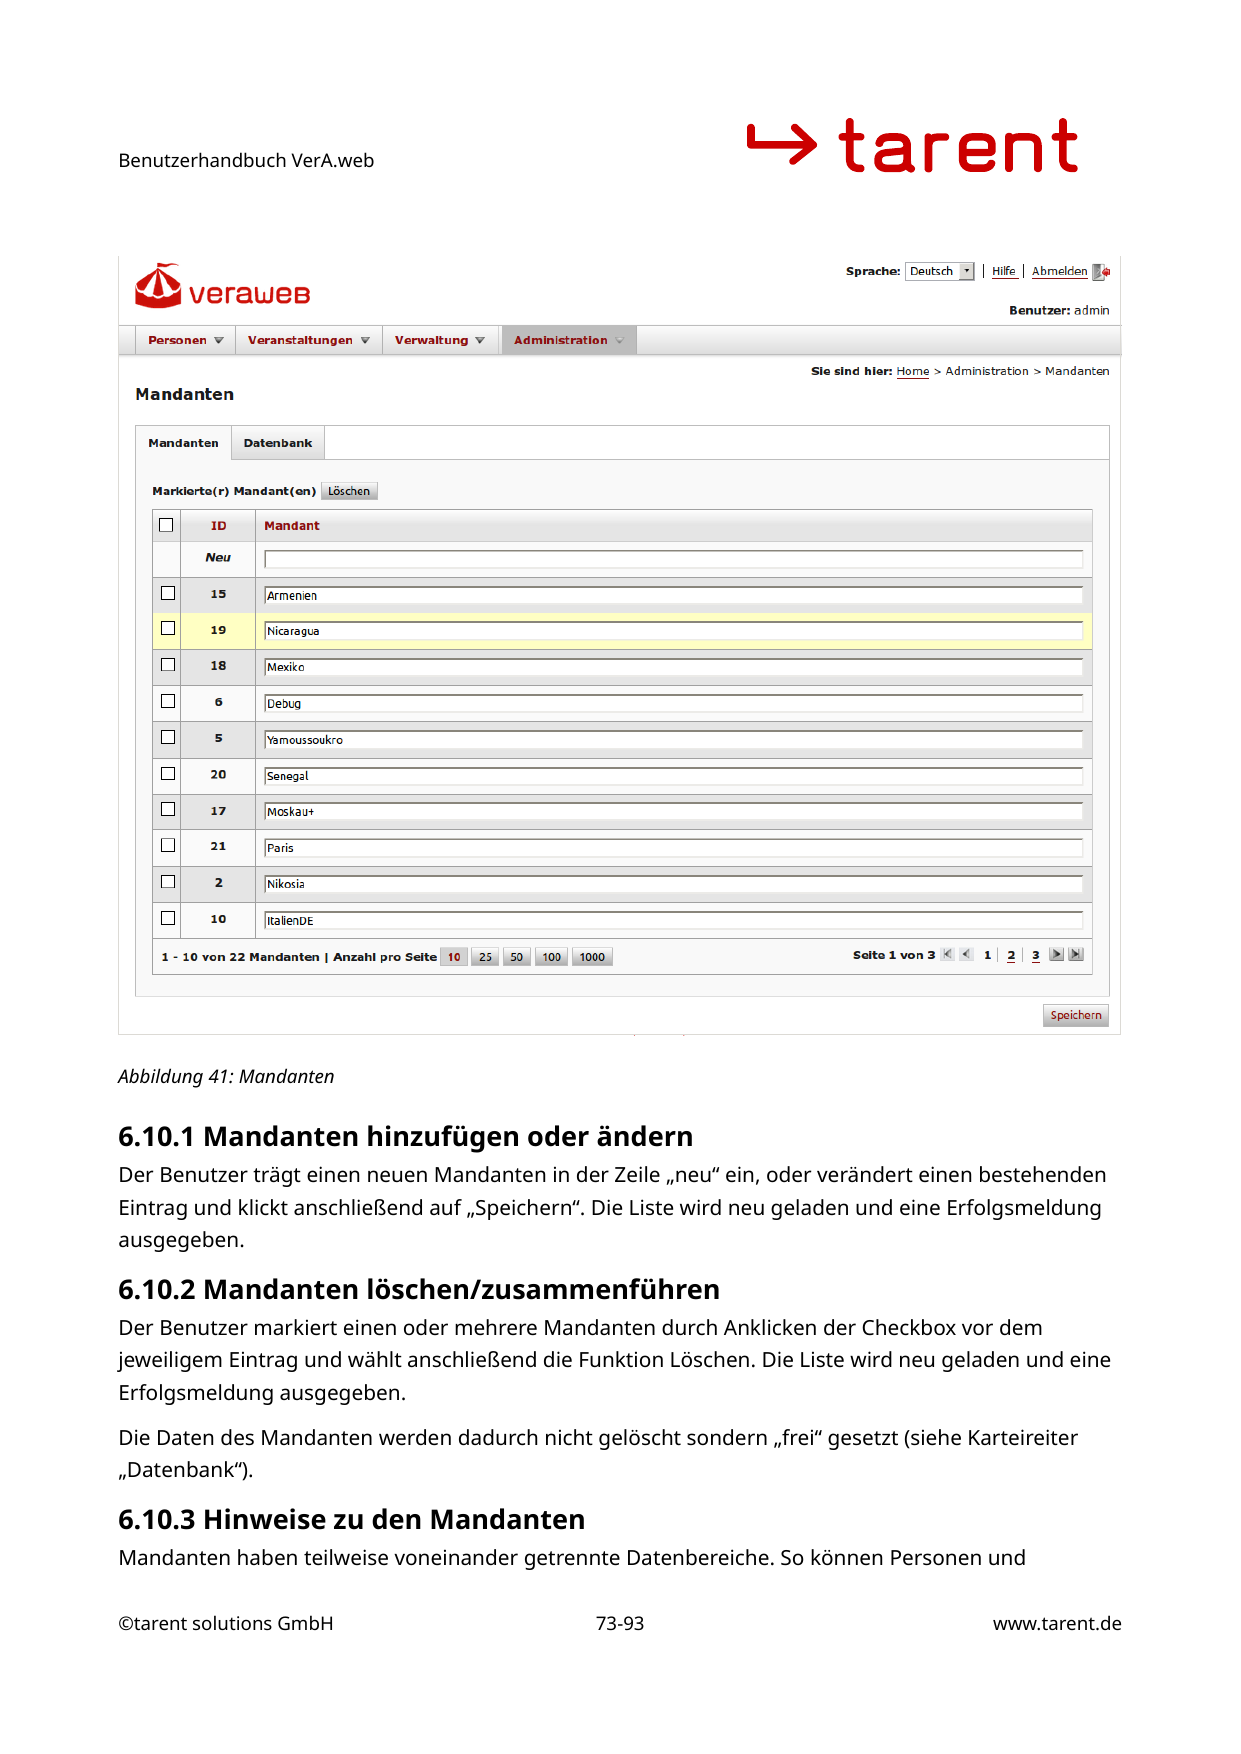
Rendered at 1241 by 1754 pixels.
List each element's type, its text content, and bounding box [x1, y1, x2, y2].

text Abbildung 41: Mandanten [118, 1036, 1122, 1089]
subtitle Mandanten löschen/zusammenführen [118, 1270, 1122, 1307]
picture [118, 256, 1122, 1036]
text Der Benutzer trägt einen neuen Mandanten in der Zeile „neu“ ein, oder verändert einen bestehenden Eintrag und klickt anschließend auf „Speichern“. Die Liste wird neu geladen und eine Erfolgsmeldung ausgegeben. [118, 1160, 1122, 1254]
text Die Daten des Mandanten werden dadurch nicht gelöscht sondern „frei“ gesetzt (siehe Karteireiter „Datenbank“). [118, 1423, 1122, 1484]
subtitle [118, 232, 1122, 256]
text Mandanten haben teilweise voneinander getrennte Datenbereiche. So können Personen und [118, 1543, 1122, 1571]
text Der Benutzer markiert einen oder mehrere Mandanten durch Anklicken der Checkbox vor dem jeweiligem Eintrag und wählt anschließend die Funktion Löschen. Die Liste wird neu geladen und eine Erfolgsmeldung ausgegeben. [118, 1313, 1122, 1406]
subtitle Mandanten hinzufügen oder ändern [118, 1089, 1122, 1155]
subtitle Hinweise zu den Mandanten [118, 1501, 1122, 1537]
